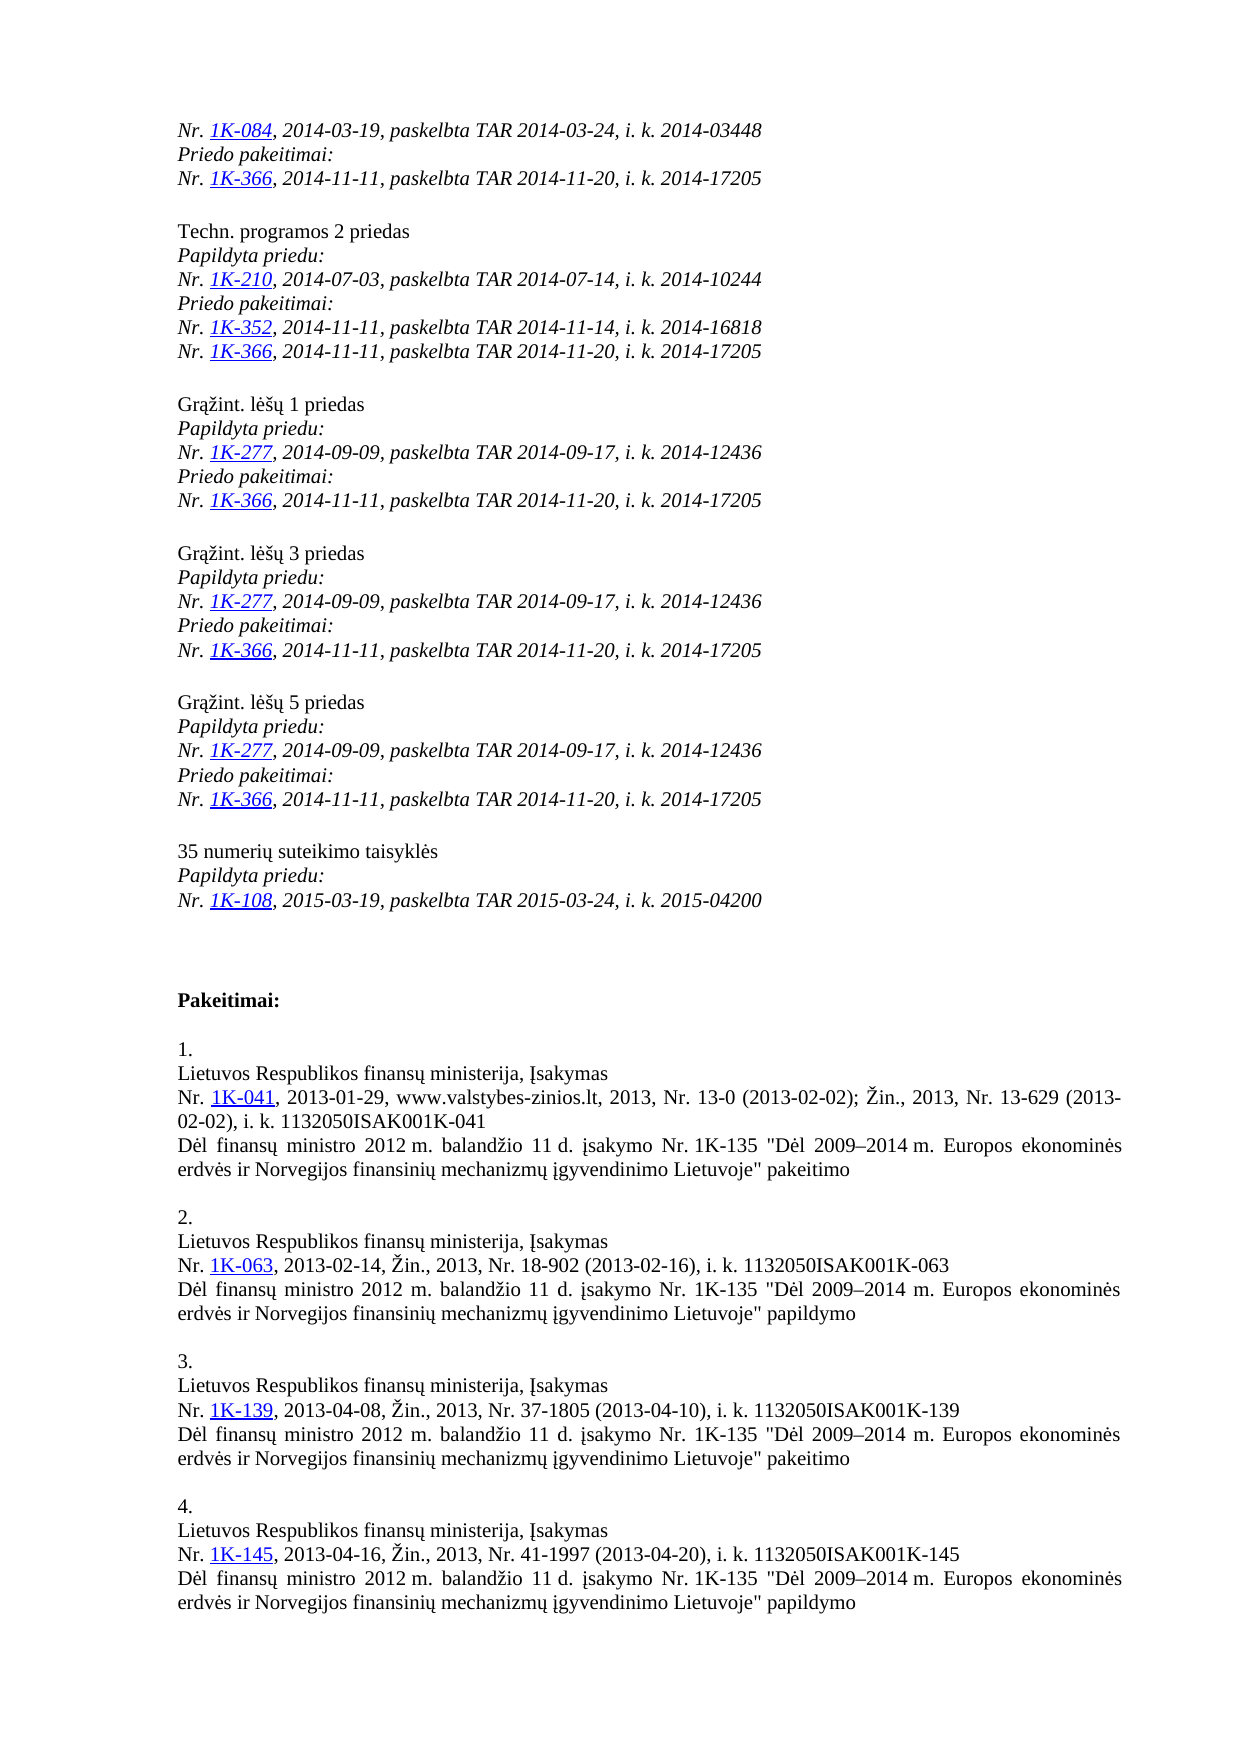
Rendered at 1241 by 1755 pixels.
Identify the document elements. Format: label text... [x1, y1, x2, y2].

text Nr. 1K-277, 2014-09-09, paskelbta TAR 2014-09-17, i. k. 2014-12436 [177, 589, 1122, 613]
text Nr. 1K-366, 2014-11-11, paskelbta TAR 2014-11-20, i. k. 2014-17205 [177, 166, 1122, 190]
text Techn. programos 2 priedas [177, 219, 1122, 243]
text Dėl finansų ministro 2012 m. balandžio 11 d. įsakymo Nr. 1K-135 "Dėl 2009–2014 m. Europos ekonominės erdvės ir Norvegijos finansinių mechanizmų įgyvendinimo Lietuvoje" papildymo [177, 1277, 1122, 1325]
text Nr. 1K-108, 2015-03-19, paskelbta TAR 2015-03-24, i. k. 2015-04200 [177, 887, 1122, 912]
text Nr. 1K-145, 2013-04-16, Žin., 2013, Nr. 41-1997 (2013-04-20), i. k. 1132050ISAK001K-145 [177, 1542, 1122, 1566]
text Nr. 1K-041, 2013-01-29, www.valstybes-zinios.lt, 2013, Nr. 13-0 (2013-02-02); Žin., 2013, Nr. 13-629 (2013-02-02), i. k. 1132050ISAK001K-041 [177, 1085, 1122, 1133]
text Nr. 1K-139, 2013-04-08, Žin., 2013, Nr. 37-1805 (2013-04-10), i. k. 1132050ISAK001K-139 [177, 1397, 1122, 1422]
text 3. [177, 1349, 1122, 1373]
text Papildyta priedu: [177, 714, 1122, 738]
text Priedo pakeitimai: [177, 464, 1122, 488]
text Papildyta priedu: [177, 863, 1122, 887]
text Grąžint. lėšų 5 priedas [177, 690, 1122, 714]
text Nr. 1K-277, 2014-09-09, paskelbta TAR 2014-09-17, i. k. 2014-12436 [177, 738, 1122, 762]
text Nr. 1K-277, 2014-09-09, paskelbta TAR 2014-09-17, i. k. 2014-12436 [177, 440, 1122, 464]
text Lietuvos Respublikos finansų ministerija, Įsakymas [177, 1229, 1122, 1253]
text Pakeitimai: [177, 988, 1122, 1012]
text Grąžint. lėšų 3 priedas [177, 541, 1122, 565]
text 4. [177, 1494, 1122, 1518]
text Dėl finansų ministro 2012 m. balandžio 11 d. įsakymo Nr. 1K-135 "Dėl 2009–2014 m. Europos ekonominės erdvės ir Norvegijos finansinių mechanizmų įgyvendinimo Lietuvoje" pakeitimo [177, 1133, 1122, 1181]
text Priedo pakeitimai: [177, 613, 1122, 637]
text Nr. 1K-063, 2013-02-14, Žin., 2013, Nr. 18-902 (2013-02-16), i. k. 1132050ISAK001K-063 [177, 1253, 1122, 1277]
text Grąžint. lėšų 1 priedas [177, 392, 1122, 416]
text Dėl finansų ministro 2012 m. balandžio 11 d. įsakymo Nr. 1K-135 "Dėl 2009–2014 m. Europos ekonominės erdvės ir Norvegijos finansinių mechanizmų įgyvendinimo Lietuvoje" pakeitimo [177, 1422, 1122, 1470]
text Lietuvos Respublikos finansų ministerija, Įsakymas [177, 1061, 1122, 1085]
text Priedo pakeitimai: [177, 142, 1122, 166]
text Nr. 1K-366, 2014-11-11, paskelbta TAR 2014-11-20, i. k. 2014-17205 [177, 339, 1122, 363]
text Papildyta priedu: [177, 416, 1122, 440]
text Dėl finansų ministro 2012 m. balandžio 11 d. įsakymo Nr. 1K-135 "Dėl 2009–2014 m. Europos ekonominės erdvės ir Norvegijos finansinių mechanizmų įgyvendinimo Lietuvoje" papildymo [177, 1566, 1122, 1614]
text Priedo pakeitimai: [177, 762, 1122, 787]
text Nr. 1K-352, 2014-11-11, paskelbta TAR 2014-11-14, i. k. 2014-16818 [177, 315, 1122, 339]
text Papildyta priedu: [177, 565, 1122, 589]
text Priedo pakeitimai: [177, 291, 1122, 315]
text Nr. 1K-366, 2014-11-11, paskelbta TAR 2014-11-20, i. k. 2014-17205 [177, 488, 1122, 512]
text Nr. 1K-084, 2014-03-19, paskelbta TAR 2014-03-24, i. k. 2014-03448 [177, 118, 1122, 142]
text Nr. 1K-366, 2014-11-11, paskelbta TAR 2014-11-20, i. k. 2014-17205 [177, 787, 1122, 811]
text 2. [177, 1205, 1122, 1229]
text 35 numerių suteikimo taisyklės [177, 839, 1122, 863]
text Lietuvos Respublikos finansų ministerija, Įsakymas [177, 1518, 1122, 1542]
text Nr. 1K-366, 2014-11-11, paskelbta TAR 2014-11-20, i. k. 2014-17205 [177, 637, 1122, 662]
text Papildyta priedu: [177, 243, 1122, 267]
text 1. [177, 1037, 1122, 1061]
text Nr. 1K-210, 2014-07-03, paskelbta TAR 2014-07-14, i. k. 2014-10244 [177, 267, 1122, 291]
text Lietuvos Respublikos finansų ministerija, Įsakymas [177, 1373, 1122, 1397]
